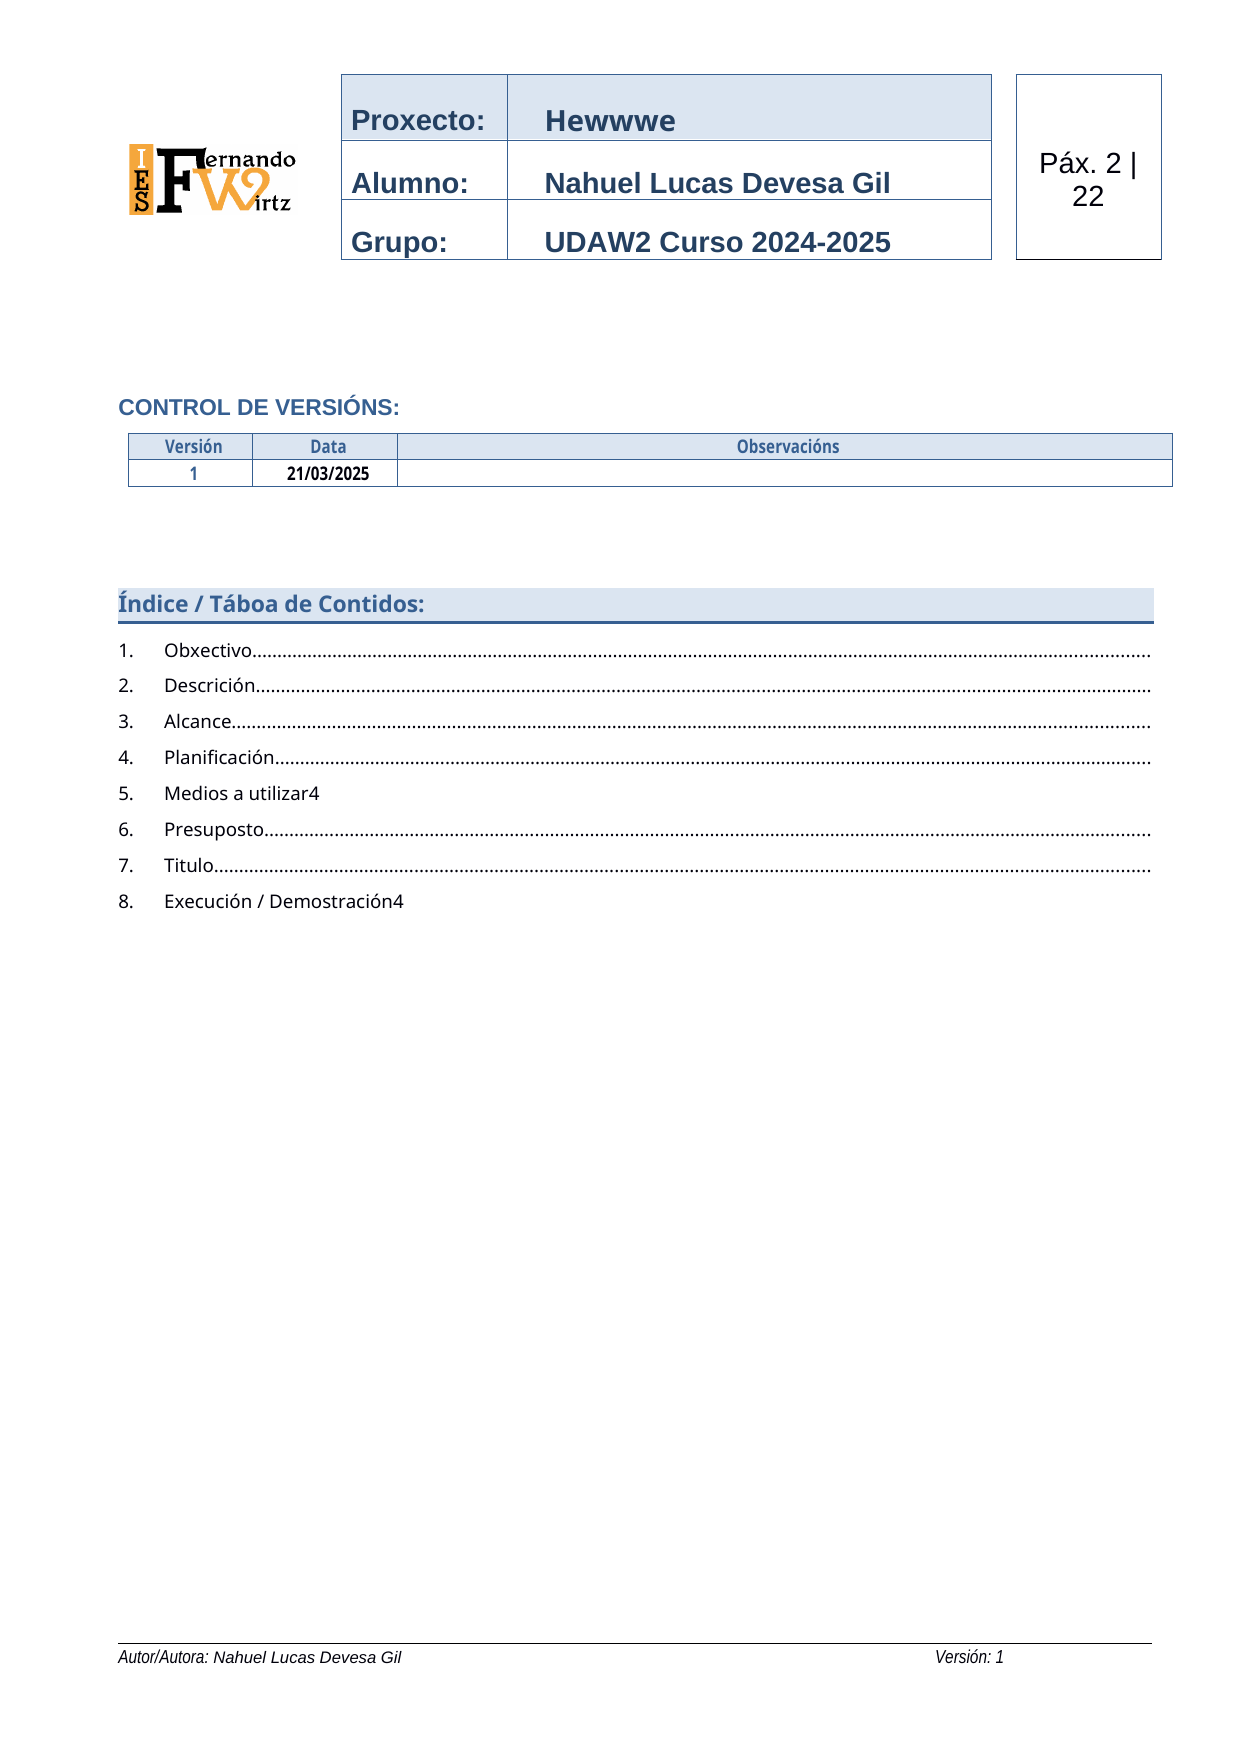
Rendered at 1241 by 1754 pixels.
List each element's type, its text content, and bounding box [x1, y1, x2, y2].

text 1. Obxectivo 3 [118, 637, 1152, 662]
text 3. Alcance 3 [118, 709, 1152, 734]
table_cell 21/03/2025 [253, 460, 397, 486]
table_cell [398, 460, 1172, 486]
table_header Data [253, 434, 397, 459]
table_header Observacións [398, 434, 1172, 459]
table_cell 1 [129, 460, 252, 486]
text 7. Titulo 4 [118, 852, 1152, 878]
text 6. Presuposto 4 [118, 817, 1152, 842]
text Índice / Táboa de Contidos: [118, 588, 1154, 621]
text CONTROL DE VERSIÓNS: [118, 394, 1154, 420]
table_header Versión [129, 434, 252, 459]
text 2. Descrición 3 [118, 673, 1152, 698]
picture [129, 144, 299, 215]
text 5. Medios a utilizar 4 [118, 781, 1152, 806]
text 8. Execución / Demostración 4 [118, 888, 1152, 914]
text 4. Planificación 3 [118, 745, 1152, 770]
